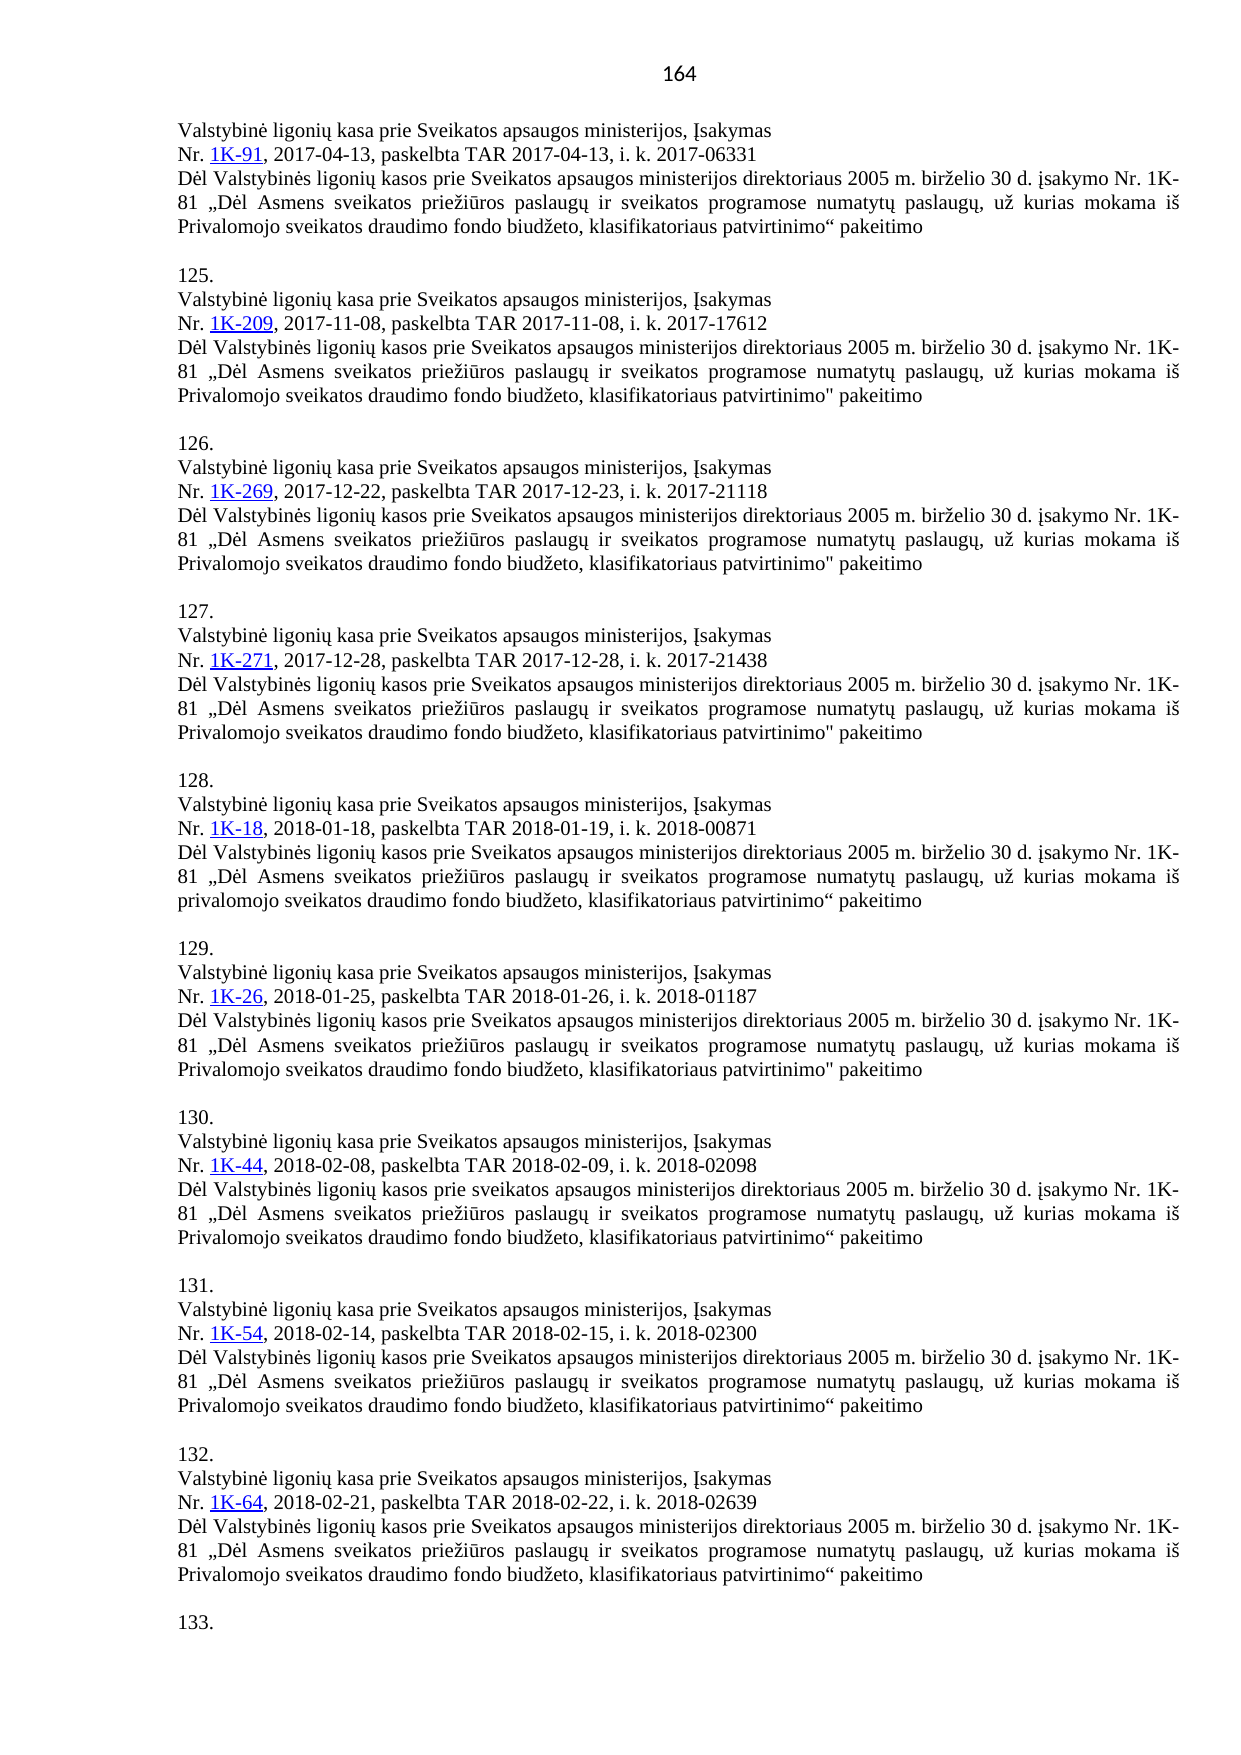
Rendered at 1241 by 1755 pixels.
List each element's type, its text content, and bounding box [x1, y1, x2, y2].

text Valstybinė ligonių kasa prie Sveikatos apsaugos ministerijos, Įsakymas [177, 792, 1181, 816]
text Nr. 1K-54, 2018-02-14, paskelbta TAR 2018-02-15, i. k. 2018-02300 [177, 1321, 1181, 1345]
text Dėl Valstybinės ligonių kasos prie Sveikatos apsaugos ministerijos direktoriaus 2005 m. birželio 30 d. įsakymo Nr. 1K-81 „Dėl Asmens sveikatos priežiūros paslaugų ir sveikatos programose numatytų paslaugų, už kurias mokama iš Privalomojo sveikatos draudimo fondo biudžeto, klasifikatoriaus patvirtinimo" pakeitimo [177, 335, 1181, 407]
text Valstybinė ligonių kasa prie Sveikatos apsaugos ministerijos, Įsakymas [177, 623, 1181, 647]
text Valstybinė ligonių kasa prie Sveikatos apsaugos ministerijos, Įsakymas [177, 1129, 1181, 1153]
text Valstybinė ligonių kasa prie Sveikatos apsaugos ministerijos, Įsakymas [177, 1466, 1181, 1490]
text Nr. 1K-209, 2017-11-08, paskelbta TAR 2017-11-08, i. k. 2017-17612 [177, 311, 1181, 335]
text Dėl Valstybinės ligonių kasos prie Sveikatos apsaugos ministerijos direktoriaus 2005 m. birželio 30 d. įsakymo Nr. 1K-81 „Dėl Asmens sveikatos priežiūros paslaugų ir sveikatos programose numatytų paslaugų, už kurias mokama iš Privalomojo sveikatos draudimo fondo biudžeto, klasifikatoriaus patvirtinimo“ pakeitimo [177, 166, 1181, 238]
text 132. [177, 1442, 1181, 1466]
text Valstybinė ligonių kasa prie Sveikatos apsaugos ministerijos, Įsakymas [177, 455, 1181, 479]
text Dėl Valstybinės ligonių kasos prie sveikatos apsaugos ministerijos direktoriaus 2005 m. birželio 30 d. įsakymo Nr. 1K-81 „Dėl Asmens sveikatos priežiūros paslaugų ir sveikatos programose numatytų paslaugų, už kurias mokama iš Privalomojo sveikatos draudimo fondo biudžeto, klasifikatoriaus patvirtinimo“ pakeitimo [177, 1177, 1181, 1249]
text Nr. 1K-269, 2017-12-22, paskelbta TAR 2017-12-23, i. k. 2017-21118 [177, 479, 1181, 503]
text 130. [177, 1105, 1181, 1129]
text Valstybinė ligonių kasa prie Sveikatos apsaugos ministerijos, Įsakymas [177, 1297, 1181, 1321]
text Dėl Valstybinės ligonių kasos prie Sveikatos apsaugos ministerijos direktoriaus 2005 m. birželio 30 d. įsakymo Nr. 1K-81 „Dėl Asmens sveikatos priežiūros paslaugų ir sveikatos programose numatytų paslaugų, už kurias mokama iš Privalomojo sveikatos draudimo fondo biudžeto, klasifikatoriaus patvirtinimo" pakeitimo [177, 672, 1181, 744]
text Valstybinė ligonių kasa prie Sveikatos apsaugos ministerijos, Įsakymas [177, 118, 1181, 142]
text Nr. 1K-271, 2017-12-28, paskelbta TAR 2017-12-28, i. k. 2017-21438 [177, 647, 1181, 672]
text 127. [177, 599, 1181, 623]
text Nr. 1K-44, 2018-02-08, paskelbta TAR 2018-02-09, i. k. 2018-02098 [177, 1153, 1181, 1177]
text 128. [177, 768, 1181, 792]
text Nr. 1K-26, 2018-01-25, paskelbta TAR 2018-01-26, i. k. 2018-01187 [177, 984, 1181, 1008]
text Dėl Valstybinės ligonių kasos prie Sveikatos apsaugos ministerijos direktoriaus 2005 m. birželio 30 d. įsakymo Nr. 1K-81 „Dėl Asmens sveikatos priežiūros paslaugų ir sveikatos programose numatytų paslaugų, už kurias mokama iš Privalomojo sveikatos draudimo fondo biudžeto, klasifikatoriaus patvirtinimo" pakeitimo [177, 1008, 1181, 1081]
text 131. [177, 1273, 1181, 1297]
text 129. [177, 936, 1181, 960]
text Valstybinė ligonių kasa prie Sveikatos apsaugos ministerijos, Įsakymas [177, 287, 1181, 311]
text 126. [177, 431, 1181, 455]
text Dėl Valstybinės ligonių kasos prie Sveikatos apsaugos ministerijos direktoriaus 2005 m. birželio 30 d. įsakymo Nr. 1K-81 „Dėl Asmens sveikatos priežiūros paslaugų ir sveikatos programose numatytų paslaugų, už kurias mokama iš Privalomojo sveikatos draudimo fondo biudžeto, klasifikatoriaus patvirtinimo“ pakeitimo [177, 1345, 1181, 1417]
text Dėl Valstybinės ligonių kasos prie Sveikatos apsaugos ministerijos direktoriaus 2005 m. birželio 30 d. įsakymo Nr. 1K-81 „Dėl Asmens sveikatos priežiūros paslaugų ir sveikatos programose numatytų paslaugų, už kurias mokama iš Privalomojo sveikatos draudimo fondo biudžeto, klasifikatoriaus patvirtinimo" pakeitimo [177, 503, 1181, 575]
text Nr. 1K-64, 2018-02-21, paskelbta TAR 2018-02-22, i. k. 2018-02639 [177, 1490, 1181, 1514]
text Nr. 1K-91, 2017-04-13, paskelbta TAR 2017-04-13, i. k. 2017-06331 [177, 142, 1181, 166]
text Dėl Valstybinės ligonių kasos prie Sveikatos apsaugos ministerijos direktoriaus 2005 m. birželio 30 d. įsakymo Nr. 1K-81 „Dėl Asmens sveikatos priežiūros paslaugų ir sveikatos programose numatytų paslaugų, už kurias mokama iš privalomojo sveikatos draudimo fondo biudžeto, klasifikatoriaus patvirtinimo“ pakeitimo [177, 840, 1181, 912]
text Dėl Valstybinės ligonių kasos prie Sveikatos apsaugos ministerijos direktoriaus 2005 m. birželio 30 d. įsakymo Nr. 1K-81 „Dėl Asmens sveikatos priežiūros paslaugų ir sveikatos programose numatytų paslaugų, už kurias mokama iš Privalomojo sveikatos draudimo fondo biudžeto, klasifikatoriaus patvirtinimo“ pakeitimo [177, 1514, 1181, 1586]
text Valstybinė ligonių kasa prie Sveikatos apsaugos ministerijos, Įsakymas [177, 960, 1181, 984]
text Nr. 1K-18, 2018-01-18, paskelbta TAR 2018-01-19, i. k. 2018-00871 [177, 816, 1181, 840]
text 133. [177, 1610, 1181, 1634]
text 125. [177, 262, 1181, 287]
